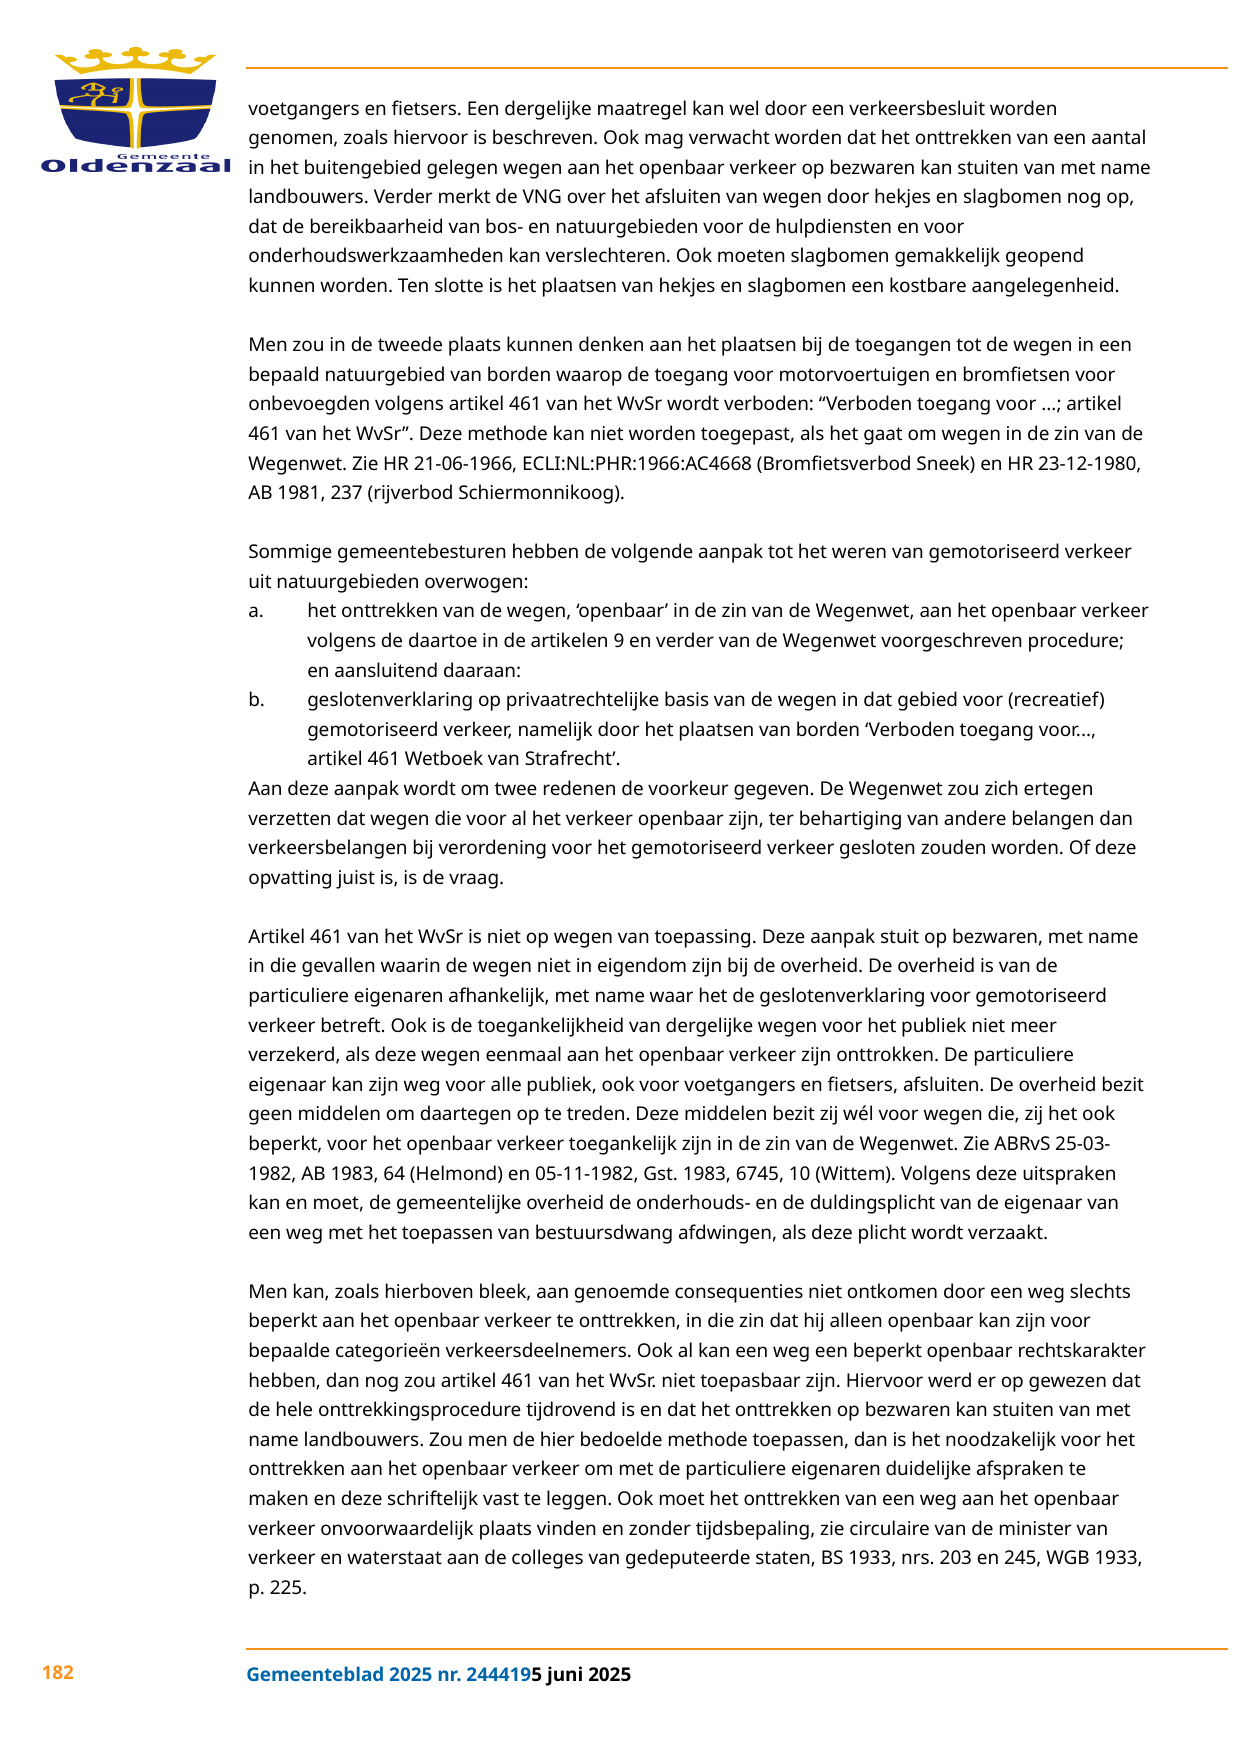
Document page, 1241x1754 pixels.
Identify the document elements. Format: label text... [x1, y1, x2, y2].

text Men zou in de tweede plaats kunnen denken aan het plaatsen bij de toegangen tot de wegen in een bepaald natuurgebied van borden waarop de toegang voor motorvoertuigen en bromfietsen voor onbevoegden volgens artikel 461 van het WvSr wordt verboden: “Verboden toegang voor ...; artikel 461 van het WvSr”. Deze methode kan niet worden toegepast, als het gaat om wegen in de zin van de Wegenwet. Zie HR 21-06-1966, ECLI:NL:PHR:1966:AC4668 (Bromfietsverbod Sneek) en HR 23-12-1980, AB 1981, 237 (rijverbod Schiermonnikoog). [248, 331, 1152, 505]
text Sommige gemeentebesturen hebben de volgende aanpak tot het weren van gemotoriseerd verkeer uit natuurgebieden overwogen: [248, 538, 1152, 594]
text Men kan, zoals hierboven bleek, aan genoemde consequenties niet ontkomen door een weg slechts beperkt aan het openbaar verkeer te onttrekken, in die zin dat hij alleen openbaar kan zijn voor bepaalde categorieën verkeersdeelnemers. Ook al kan een weg een beperkt openbaar rechtskarakter hebben, dan nog zou artikel 461 van het WvSr. niet toepasbaar zijn. Hiervoor werd er op gewezen dat de hele onttrekkingsprocedure tijdrovend is en dat het onttrekken op bezwaren kan stuiten van met name landbouwers. Zou men de hier bedoelde methode toepassen, dan is het noodzakelijk voor het onttrekken aan het openbaar verkeer om met de particuliere eigenaren duidelijke afspraken te maken en deze schriftelijk vast te leggen. Ook moet het onttrekken van een weg aan het openbaar verkeer onvoorwaardelijk plaats vinden en zonder tijdsbepaling, zie circulaire van de minister van verkeer en waterstaat aan de colleges van gedeputeerde staten, BS 1933, nrs. 203 en 245, WGB 1933, p. 225. [248, 1278, 1152, 1600]
text Artikel 461 van het WvSr is niet op wegen van toepassing. Deze aanpak stuit op bezwaren, met name in die gevallen waarin de wegen niet in eigendom zijn bij de overheid. De overheid is van de particuliere eigenaren afhankelijk, met name waar het de geslotenverklaring voor gemotoriseerd verkeer betreft. Ook is de toegankelijkheid van dergelijke wegen voor het publiek niet meer verzekerd, als deze wegen eenmaal aan het openbaar verkeer zijn onttrokken. De particuliere eigenaar kan zijn weg voor alle publiek, ook voor voetgangers en fietsers, afsluiten. De overheid bezit geen middelen om daartegen op te treden. Deze middelen bezit zij wél voor wegen die, zij het ook beperkt, voor het openbaar verkeer toegankelijk zijn in de zin van de Wegenwet. Zie ABRvS 25-03-1982, AB 1983, 64 (Helmond) en 05-11-1982, Gst. 1983, 6745, 10 (Wittem). Volgens deze uitspraken kan en moet, de gemeentelijke overheid de onderhouds- en de duldingsplicht van de eigenaar van een weg met het toepassen van bestuursdwang afdwingen, als deze plicht wordt verzaakt. [248, 923, 1152, 1245]
list geslotenverklaring op privaatrechtelijke basis van de wegen in dat gebied voor (recreatief) gemotoriseerd verkeer, namelijk door het plaatsen van borden ‘Verboden toegang voor..., artikel 461 Wetboek van Strafrecht’. [248, 686, 1152, 771]
text Aan deze aanpak wordt om twee redenen de voorkeur gegeven. De Wegenwet zou zich ertegen verzetten dat wegen die voor al het verkeer openbaar zijn, ter behartiging van andere belangen dan verkeersbelangen bij verordening voor het gemotoriseerd verkeer gesloten zouden worden. Of deze opvatting juist is, is de vraag. [248, 775, 1152, 890]
text voetgangers en fietsers. Een dergelijke maatregel kan wel door een verkeersbesluit worden genomen, zoals hiervoor is beschreven. Ook mag verwacht worden dat het onttrekken van een aantal in het buitengebied gelegen wegen aan het openbaar verkeer op bezwaren kan stuiten van met name landbouwers. Verder merkt de VNG over het afsluiten van wegen door hekjes en slagbomen nog op, dat de bereikbaarheid van bos- en natuurgebieden voor de hulpdiensten en voor onderhoudswerkzaamheden kan verslechteren. Ook moeten slagbomen gemakkelijk geopend kunnen worden. Ten slotte is het plaatsen van hekjes en slagbomen een kostbare aangelegenheid. [248, 95, 1152, 298]
picture [41, 47, 231, 172]
list het onttrekken van de wegen, ‘openbaar’ in de zin van de Wegenwet, aan het openbaar verkeer volgens de daartoe in de artikelen 9 en verder van de Wegenwet voorgeschreven procedure; en aansluitend daaraan: [248, 598, 1152, 683]
